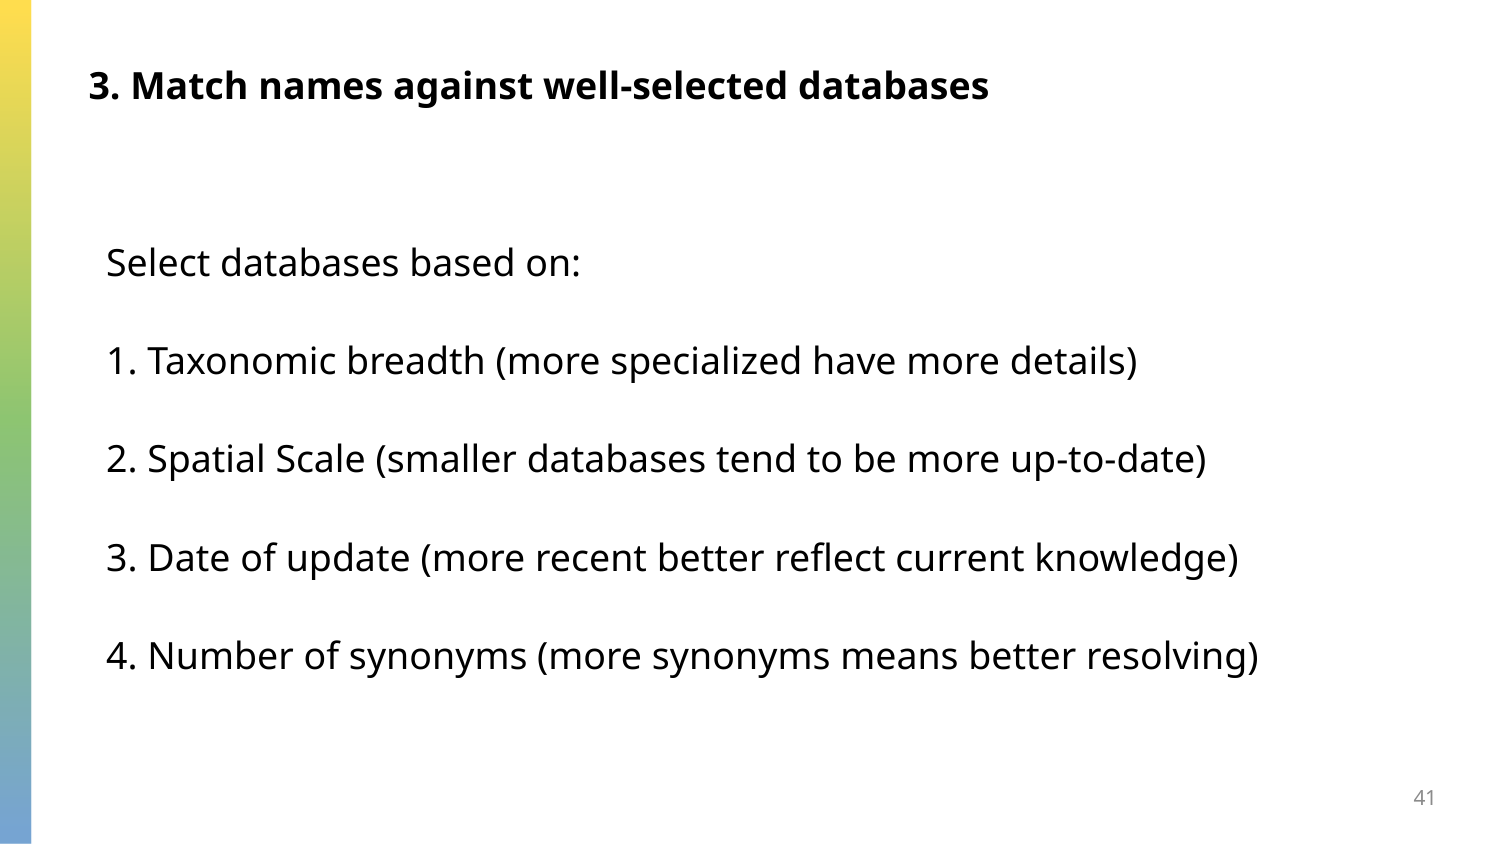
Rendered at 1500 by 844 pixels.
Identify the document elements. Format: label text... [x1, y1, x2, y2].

list 3. Match names against well-selected databases [88, 61, 1442, 157]
picture [0, 0, 1500, 844]
text_box Select databases based on: 1. Taxonomic breadth (more specialized have more details) 2. Spatial Scale (smaller databases tend to be more up-to-date) 3. Date of update (more recent better reflect current knowledge) 4. Number of synonyms (more synonyms means better resolving) [91, 229, 1453, 674]
